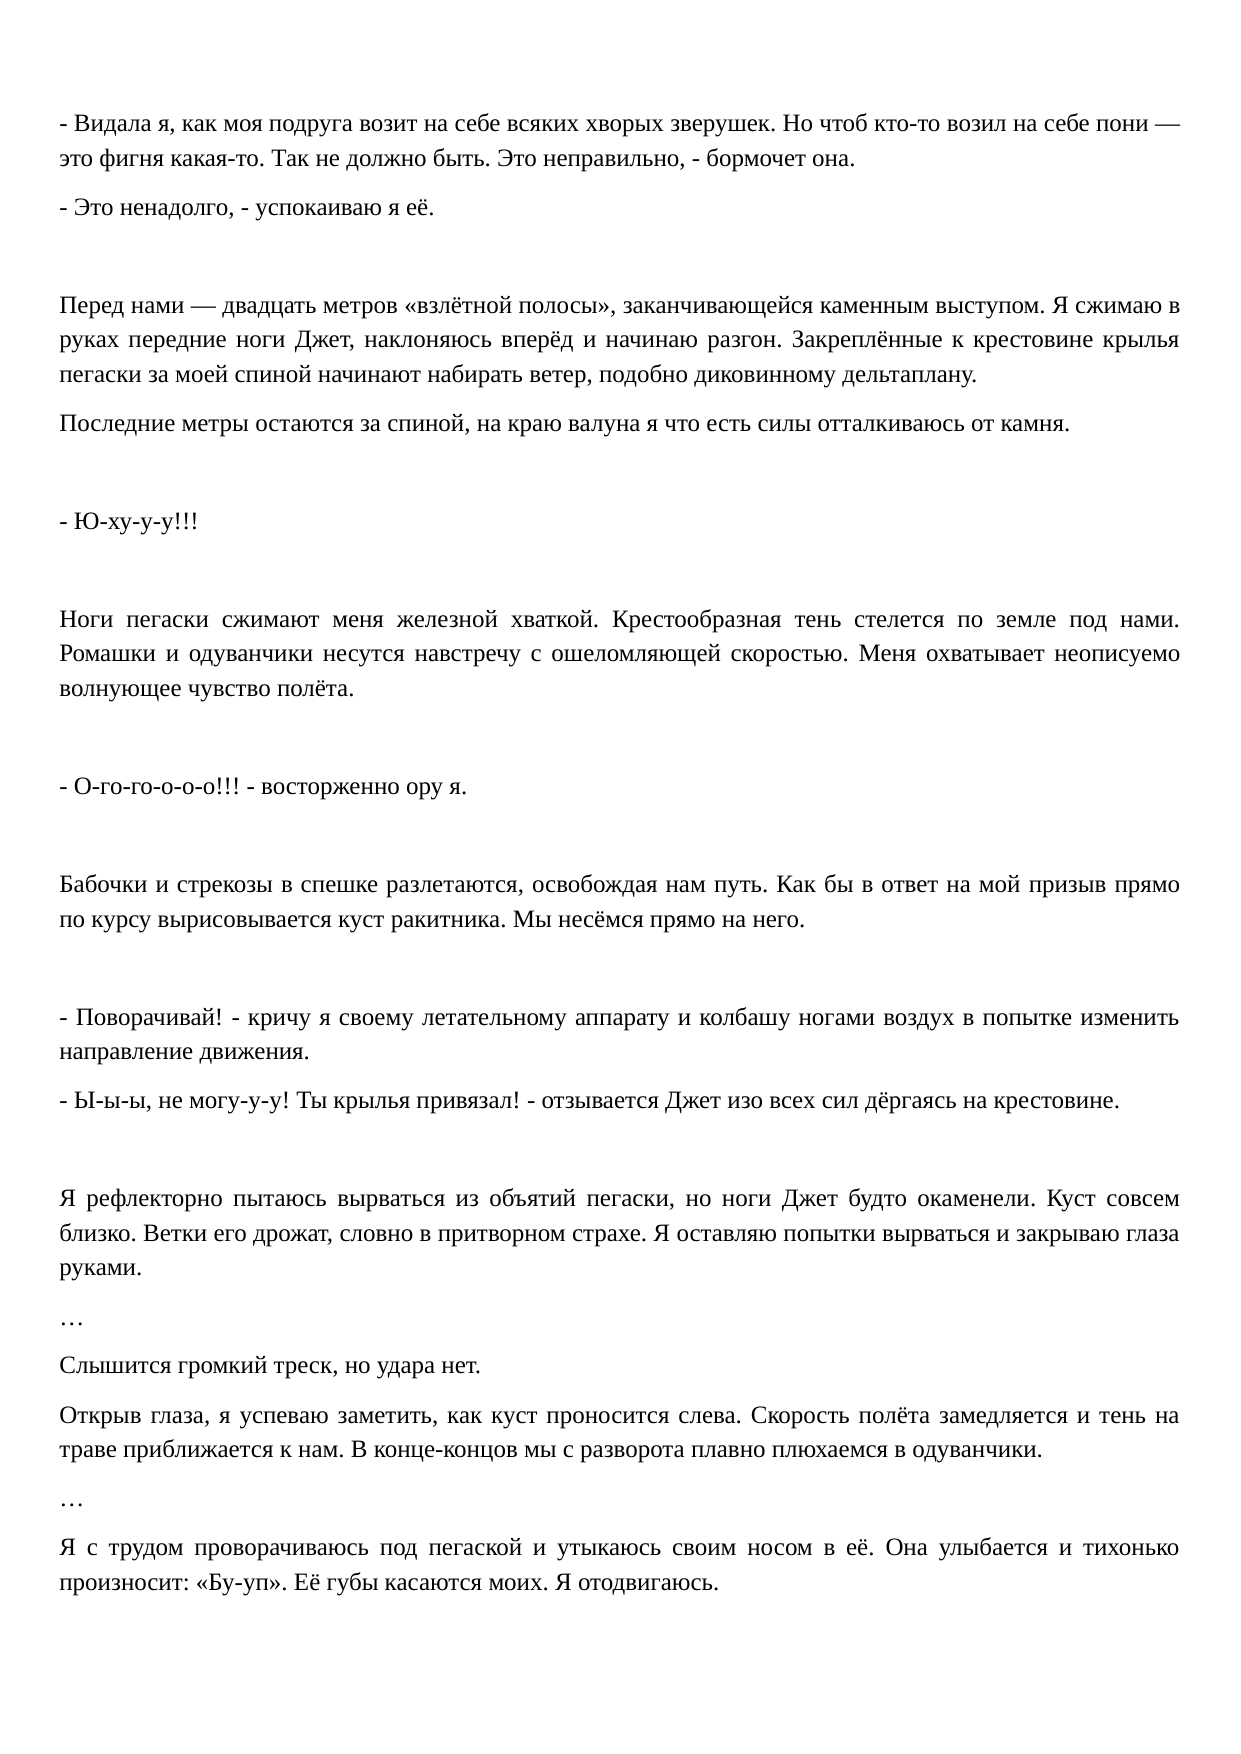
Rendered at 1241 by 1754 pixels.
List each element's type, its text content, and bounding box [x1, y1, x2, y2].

text Слышится громкий треск, но удара нет. [59, 1351, 1181, 1379]
text - Видала я, как моя подруга возит на себе всяких хворых зверушек. Но чтоб кто-то возил на себе пони — это фигня какая-то. Так не должно быть. Это неправильно, - бормочет она. [59, 108, 1181, 171]
text Последние метры остаются за спиной, на краю валуна я что есть силы отталкиваюсь от камня. [59, 408, 1181, 437]
text - Ю-ху-у-у!!! [59, 506, 1181, 535]
text Бабочки и стрекозы в спешке разлетаются, освобождая нам путь. Как бы в ответ на мой призыв прямо по курсу вырисовывается куст ракитника. Мы несёмся прямо на него. [59, 869, 1181, 932]
text - Это ненадолго, - успокаиваю я её. [59, 192, 1181, 220]
text - О-го-го-о-о-о!!! - восторженно ору я. [59, 771, 1181, 800]
text - Ы-ы-ы, не могу-у-у! Ты крылья привязал! - отзывается Джет изо всех сил дёргаясь на крестовине. [59, 1085, 1181, 1114]
text Я рефлекторно пытаюсь вырваться из объятий пегаски, но ноги Джет будто окаменели. Куст совсем близко. Ветки его дрожат, словно в притворном страхе. Я оставляю попытки вырваться и закрываю глаза руками. [59, 1183, 1181, 1281]
text - Поворачивай! - кричу я своему летательному аппарату и колбашу ногами воздух в попытке изменить направление движения. [59, 1002, 1181, 1065]
text Открыв глаза, я успеваю заметить, как куст проносится слева. Скорость полёта замедляется и тень на траве приближается к нам. В конце-концов мы с разворота плавно плюхаемся в одуванчики. [59, 1400, 1181, 1463]
text Перед нами — двадцать метров «взлётной полосы», заканчивающейся каменным выступом. Я сжимаю в руках передние ноги Джет, наклоняюсь вперёд и начинаю разгон. Закреплённые к крестовине крылья пегаски за моей спиной начинают набирать ветер, подобно диковинному дельтаплану. [59, 290, 1181, 387]
text … [59, 1302, 1181, 1330]
text Ноги пегаски сжимают меня железной хваткой. Крестообразная тень стелется по земле под нами. Ромашки и одуванчики несутся навстречу с ошеломляющей скоростью. Меня охватывает неописуемо волнующее чувство полёта. [59, 604, 1181, 702]
text … [59, 1483, 1181, 1512]
text Я с трудом проворачиваюсь под пегаской и утыкаюсь своим носом в её. Она улыбается и тихонько произносит: «Бу-уп». Её губы касаются моих. Я отодвигаюсь. [59, 1532, 1181, 1596]
